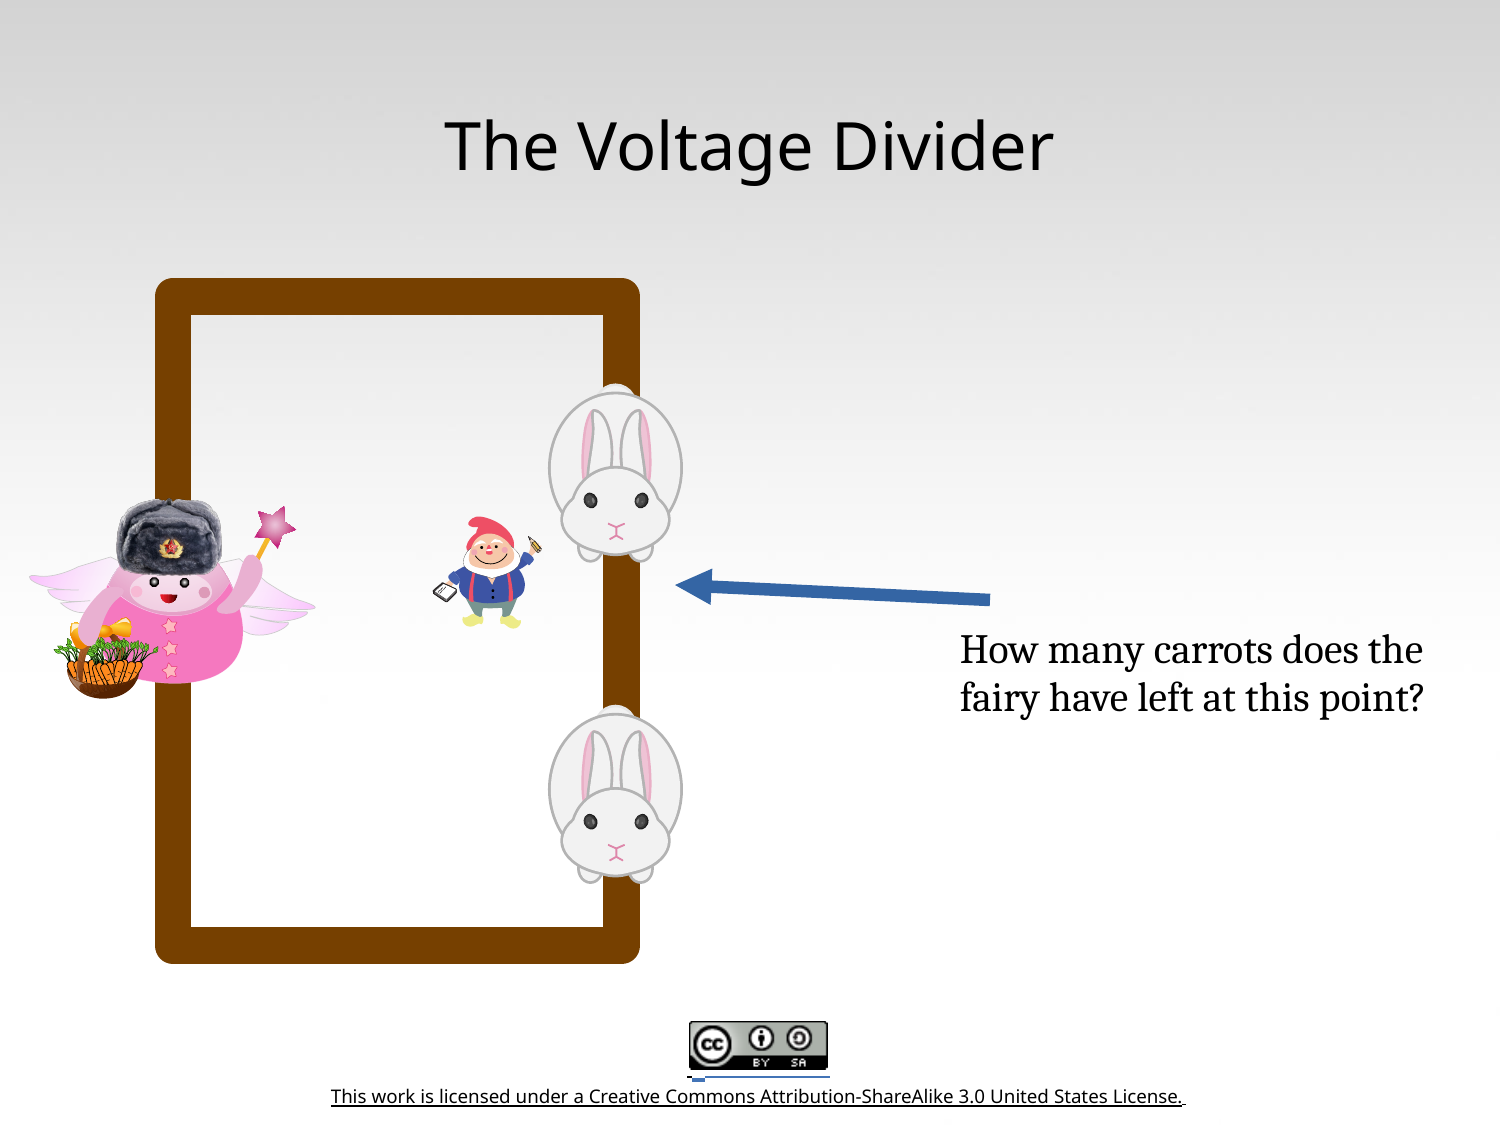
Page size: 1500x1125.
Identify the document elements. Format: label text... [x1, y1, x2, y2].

title The Voltage Divider [112, 50, 1388, 238]
picture [0, 0, 1500, 1125]
text_box How many carrots does the fairy have left at this point? [945, 618, 1471, 766]
